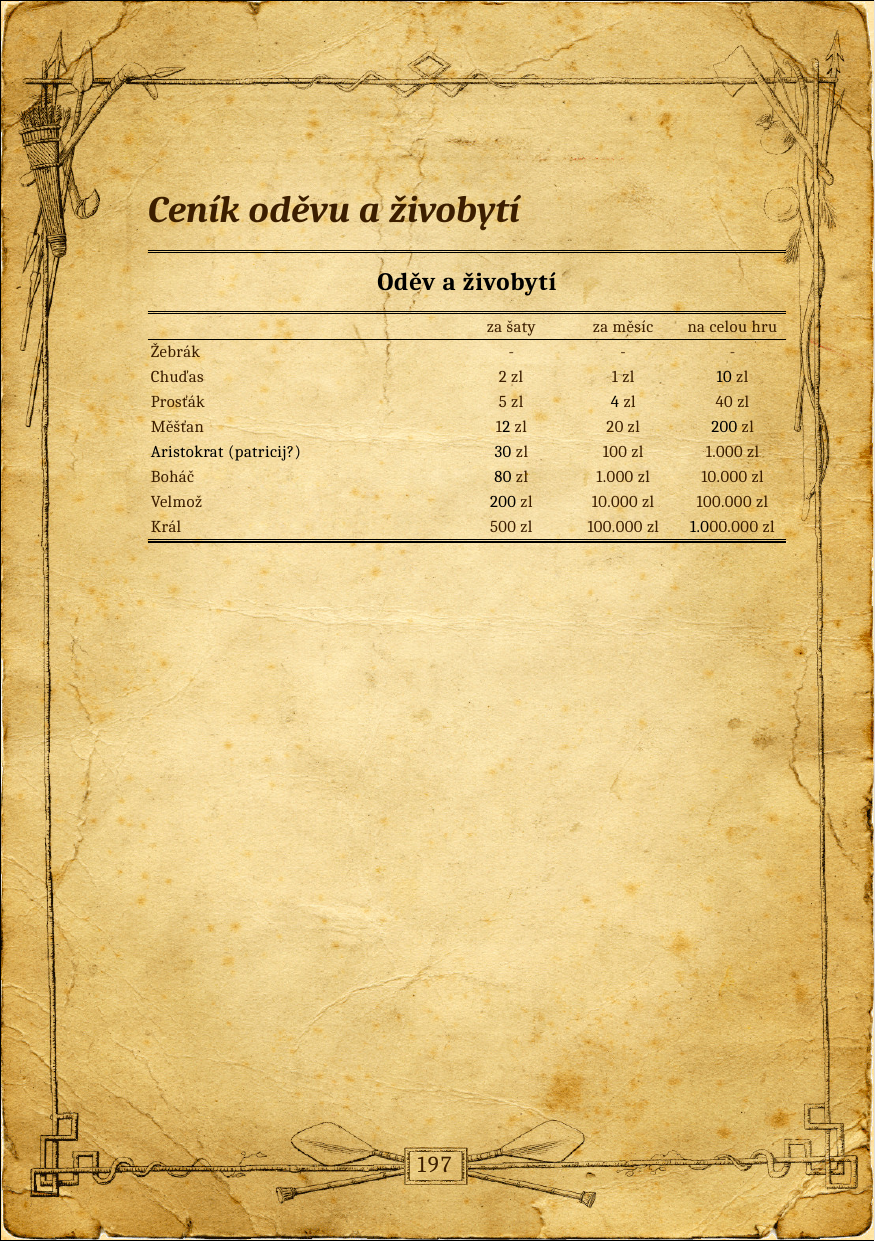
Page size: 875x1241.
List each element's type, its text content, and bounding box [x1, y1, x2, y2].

table_cell - [455, 340, 567, 364]
table_cell 1.000 zl [567, 464, 679, 489]
table_cell 1.000 zl [679, 439, 786, 464]
table_cell - [679, 340, 786, 364]
table_cell Král [148, 514, 455, 539]
table_cell 10.000 zl [567, 489, 679, 514]
picture [1, 1, 874, 1240]
table_cell [148, 314, 455, 339]
table_cell 200 zl [679, 414, 786, 439]
table_cell Prosťák [148, 389, 455, 414]
table_cell 100.000 zl [567, 514, 679, 539]
table_cell Velmož [148, 489, 455, 514]
table_cell 10.000 zl [679, 464, 786, 489]
table_cell Měšťan [148, 414, 455, 439]
table_cell Aristokrat (patricij?) [148, 439, 455, 464]
table_cell Žebrák [148, 340, 455, 364]
table_cell 2 zl [455, 364, 567, 389]
table_cell 80 zl [455, 464, 567, 489]
table_cell 40 zl [679, 389, 786, 414]
table_cell 100 zl [567, 439, 679, 464]
table_cell 1.000.000 zl [679, 514, 786, 539]
table_cell 500 zl [455, 514, 567, 539]
table_cell 12 zl [455, 414, 567, 439]
table_cell Chuďas [148, 364, 455, 389]
table_cell na celou hru [679, 314, 786, 339]
subtitle Ceník oděvu a⁠ živobytí [148, 189, 726, 232]
table_cell 10 zl [679, 364, 786, 389]
table_cell Boháč [148, 464, 455, 489]
table_cell 20 zl [567, 414, 679, 439]
table_cell 100.000 zl [679, 489, 786, 514]
table_cell za měsíc [567, 314, 679, 339]
table_cell 200 zl [455, 489, 567, 514]
table_cell za šaty [455, 314, 567, 339]
table_cell 5 zl [455, 389, 567, 414]
table_cell - [567, 340, 679, 364]
table_cell 30 zl [455, 439, 567, 464]
table_cell 1 zl [567, 364, 679, 389]
table_cell 4 zl [567, 389, 679, 414]
table_header Oděv a⁠ živobytí [148, 253, 786, 311]
